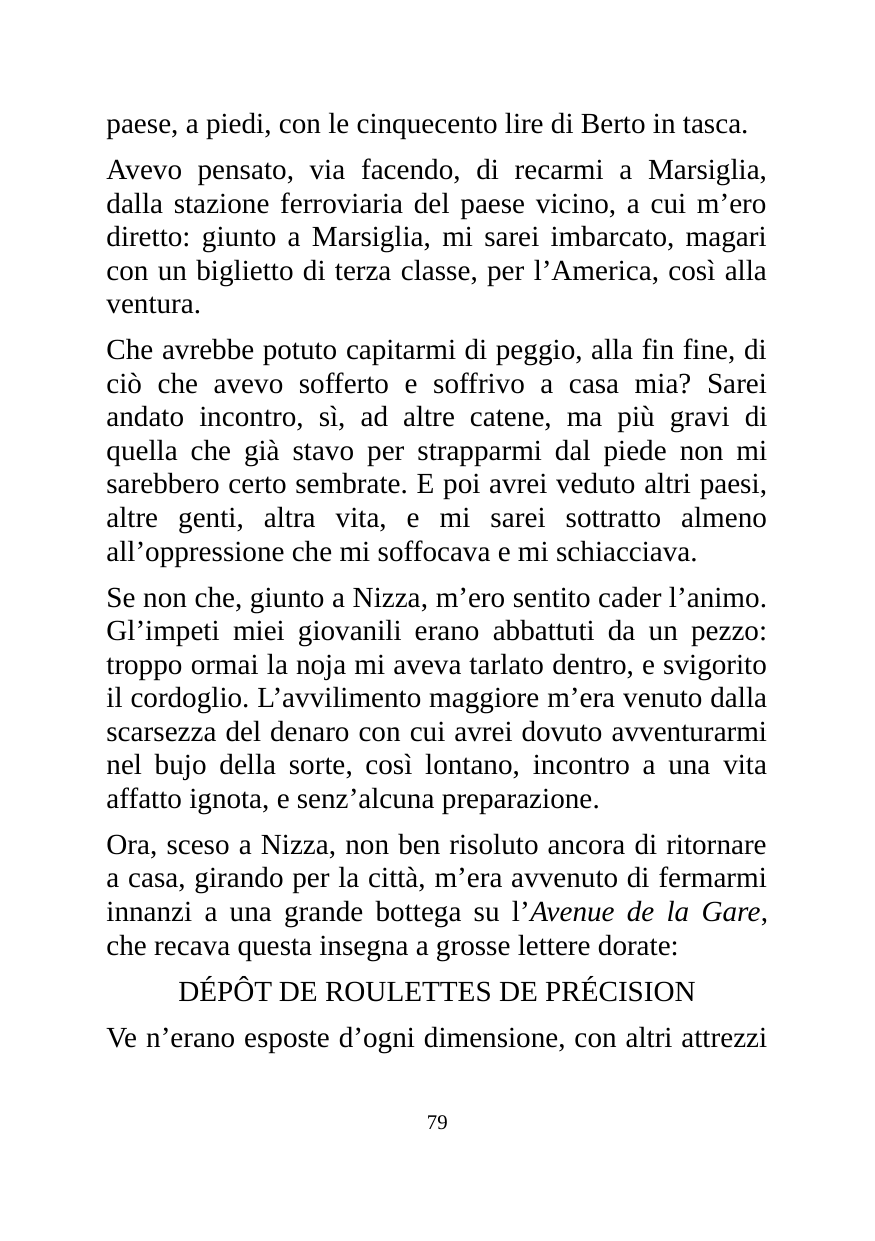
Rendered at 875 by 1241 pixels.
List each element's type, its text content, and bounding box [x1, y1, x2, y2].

text Che avrebbe potuto capitarmi di peggio, alla fin fine, di ciò che avevo sofferto e soffrivo a casa mia? Sarei andato incontro, sì, ad altre catene, ma più gravi di quella che già stavo per strapparmi dal piede non mi sarebbero certo sembrate. E poi avrei veduto altri paesi, altre genti, altra vita, e mi sarei sottratto almeno all’oppressione che mi soffocava e mi schiacciava. [106, 332, 768, 567]
text Se non che, giunto a Nizza, m’ero sentito cader l’animo. Gl’impeti miei giovanili erano abbattuti da un pezzo: troppo ormai la noja mi aveva tarlato dentro, e svigorito il cordoglio. L’avvilimento maggiore m’era venuto dalla scarsezza del denaro con cui avrei dovuto avventurarmi nel bujo della sorte, così lontano, incontro a una vita affatto ignota, e senz’alcuna preparazione. [106, 580, 768, 814]
text paese, a piedi, con le cinquecento lire di Berto in tasca. [106, 106, 768, 140]
text Ora, sceso a Nizza, non ben risoluto ancora di ritornare a casa, girando per la città, m’era avvenuto di fermarmi innanzi a una grande bottega su l’Avenue de la Gare, che recava questa insegna a grosse lettere dorate: [106, 827, 768, 961]
text Ve n’erano esposte d’ogni dimensione, con altri attrezzi [106, 1020, 768, 1053]
text Avevo pensato, via facendo, di recarmi a Marsiglia, dalla stazione ferroviaria del paese vicino, a cui m’ero diretto: giunto a Marsiglia, mi sarei imbarcato, magari con un biglietto di terza classe, per l’America, così alla ventura. [106, 152, 768, 320]
text DÉPÔT DE ROULETTES DE PRÉCISION [106, 974, 768, 1007]
